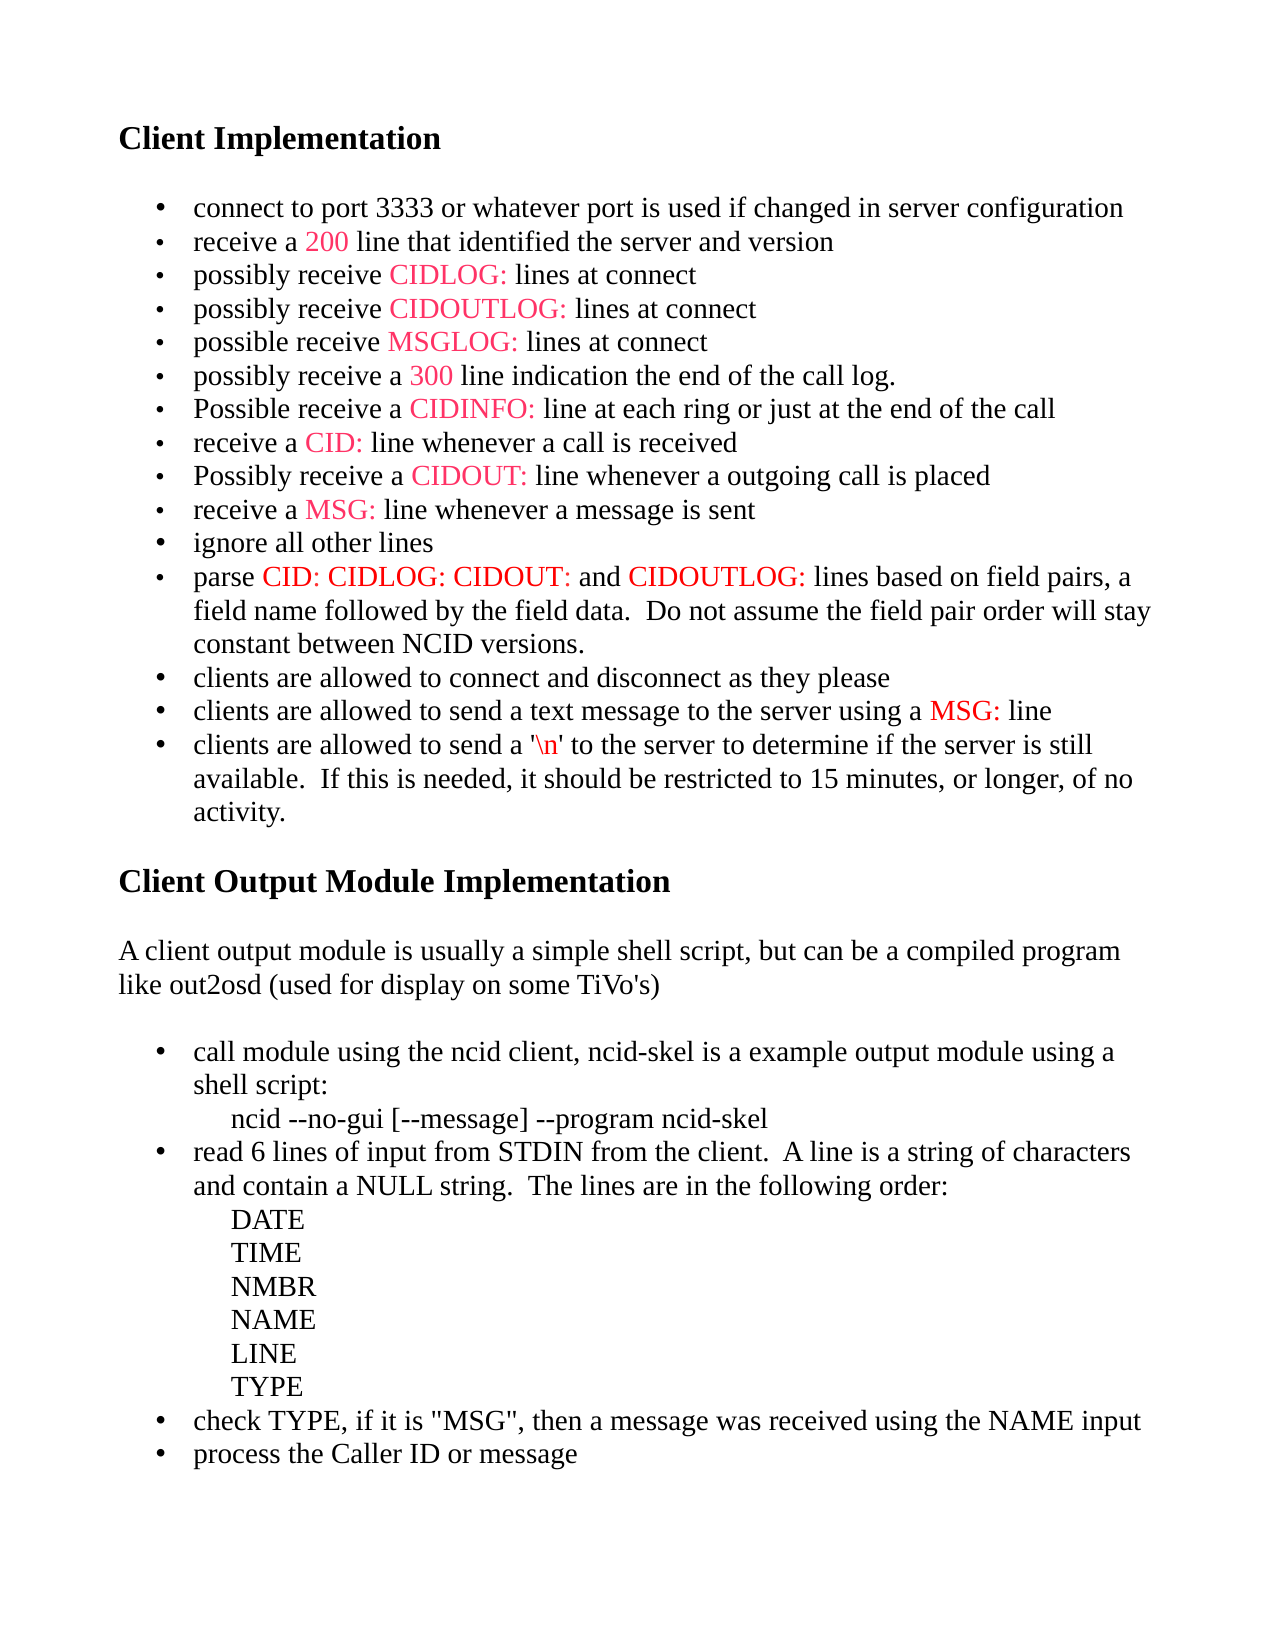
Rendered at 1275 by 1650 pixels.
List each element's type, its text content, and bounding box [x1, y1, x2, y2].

list NMBR [193, 1269, 1157, 1302]
text Client Implementation [118, 118, 1157, 156]
list check TYPE, if it is "MSG", then a message was received using the NAME input [156, 1403, 1157, 1437]
list TYPE [193, 1369, 1157, 1403]
list connect to port 3333 or whatever port is used if changed in server configuration [156, 190, 1157, 224]
list DATE [193, 1202, 1157, 1235]
list parse CID: CIDLOG: CIDOUT: and CIDOUTLOG: lines based on field pairs, a field name followed by the field data. Do not assume the field pair order will stay constant between NCID versions. [156, 559, 1157, 660]
text Client Output Module Implementation [118, 861, 1157, 900]
list ncid --no-gui [--message] --program ncid-skel [193, 1101, 1157, 1134]
list clients are allowed to send a '\n' to the server to determine if the server is still available. If this is needed, it should be restricted to 15 minutes, or longer, of no activity. [156, 727, 1157, 828]
list LINE [193, 1336, 1157, 1369]
list call module using the ncid client, ncid-skel is a example output module using a shell script: [156, 1034, 1157, 1101]
list possibly receive CIDOUTLOG: lines at connect [156, 291, 1157, 324]
list possibly receive CIDLOG: lines at connect [156, 257, 1157, 291]
list possible receive MSGLOG: lines at connect [156, 324, 1157, 358]
list clients are allowed to connect and disconnect as they please [156, 660, 1157, 693]
list Possibly receive a CIDOUT: line whenever a outgoing call is placed [156, 458, 1157, 492]
list TIME [193, 1235, 1157, 1269]
list ignore all other lines [156, 526, 1157, 559]
list clients are allowed to send a text message to the server using a MSG: line [156, 693, 1157, 727]
list receive a MSG: line whenever a message is sent [156, 492, 1157, 526]
list process the Caller ID or message [156, 1437, 1157, 1470]
list receive a CID: line whenever a call is received [156, 425, 1157, 458]
list NAME [193, 1302, 1157, 1336]
list receive a 200 line that identified the server and version [156, 224, 1157, 257]
text A client output module is usually a simple shell script, but can be a compiled program like out2osd (used for display on some TiVo's) [118, 933, 1157, 1000]
list possibly receive a 300 line indication the end of the call log. [156, 358, 1157, 391]
list Possible receive a CIDINFO: line at each ring or just at the end of the call [156, 391, 1157, 425]
list read 6 lines of input from STDIN from the client. A line is a string of characters and contain a NULL string. The lines are in the following order: [156, 1134, 1157, 1202]
